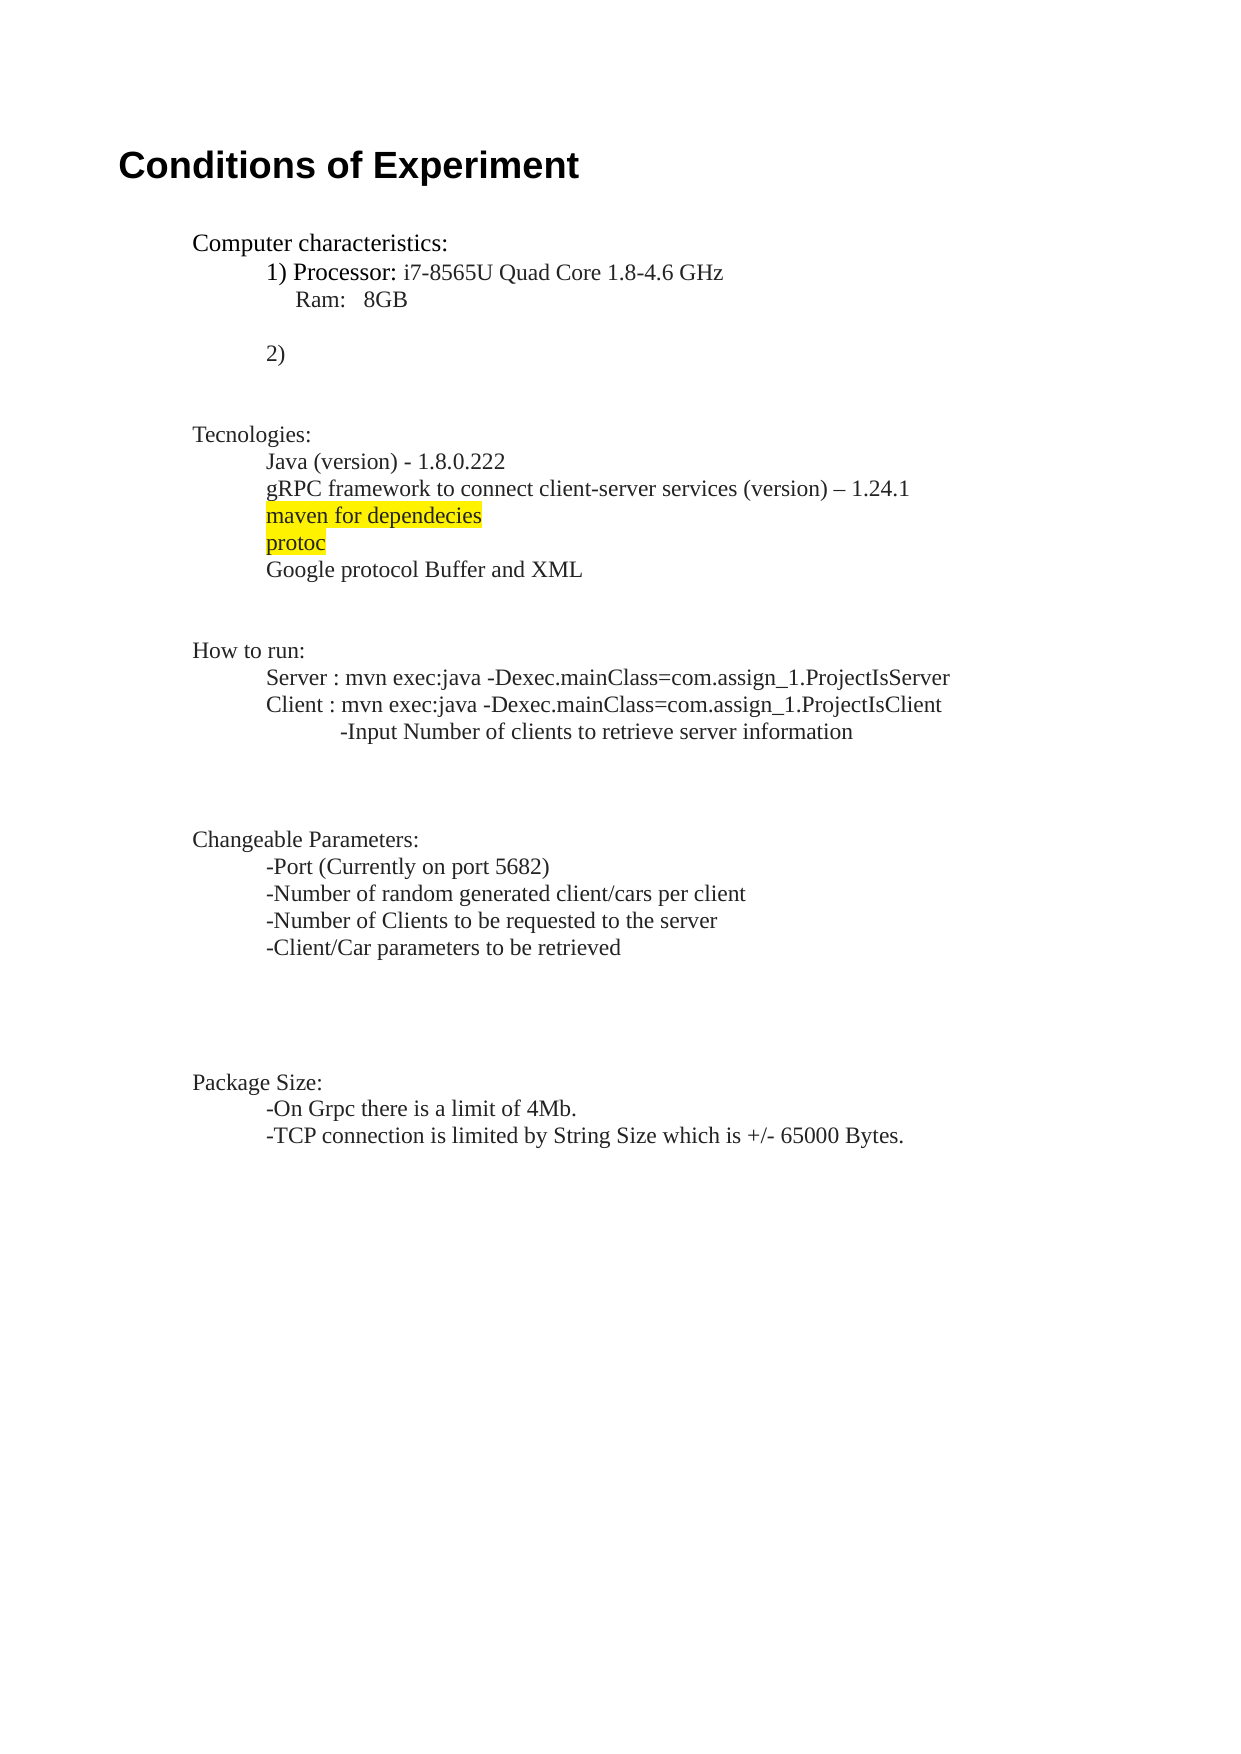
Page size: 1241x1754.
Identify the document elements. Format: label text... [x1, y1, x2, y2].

text How to run: [118, 636, 1122, 663]
text Package Size: -On Grpc there is a limit of 4Mb. [118, 1068, 1122, 1122]
text Server : mvn exec:java -Dexec.mainClass=com.assign_1.ProjectIsServer [118, 663, 1122, 690]
text Ram: 8GB [118, 286, 1122, 312]
text -TCP connection is limited by String Size which is +/- 65000 Bytes. [118, 1122, 1122, 1149]
text -Port (Currently on port 5682) [118, 852, 1122, 879]
text -Client/Car parameters to be retrieved [118, 933, 1122, 960]
text 1) Processor: i7-8565U Quad Core 1.8-4.6 GHz [118, 257, 1122, 286]
text Java (version) - 1.8.0.222 [118, 447, 1122, 474]
text Client : mvn exec:java -Dexec.mainClass=com.assign_1.ProjectIsClient [118, 690, 1122, 717]
text -Number of Clients to be requested to the server [118, 906, 1122, 933]
text Tecnologies: [118, 420, 1122, 447]
text Google protocol Buffer and XML [118, 555, 1122, 582]
text protoc [118, 528, 1122, 555]
subtitle Conditions of Experiment [118, 143, 1122, 187]
text -Input Number of clients to retrieve server information [118, 717, 1122, 744]
text 2) [118, 339, 1122, 366]
text Computer characteristics: [118, 228, 1122, 257]
text gRPC framework to connect client-server services (version) – 1.24.1 [118, 474, 1122, 501]
text Changeable Parameters: [118, 825, 1122, 852]
text -Number of random generated client/cars per client [118, 879, 1122, 906]
text maven for dependecies [118, 501, 1122, 528]
